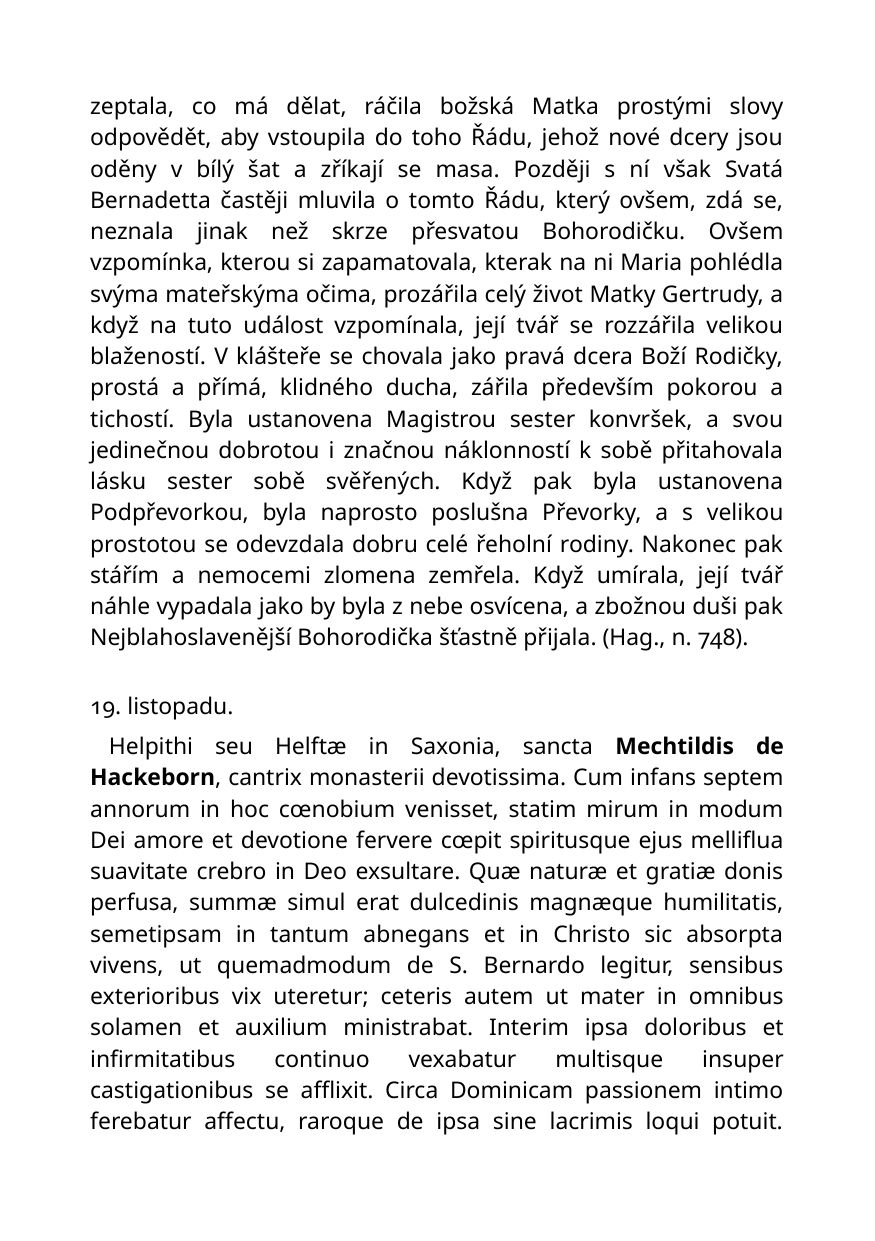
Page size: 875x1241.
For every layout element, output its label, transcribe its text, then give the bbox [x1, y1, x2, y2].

text Helpithi seu Helftæ in Saxonia, sancta Mechtildis de Hackeborn, cantrix monasterii devotissima. Cum infans septem annorum in hoc cœnobium venisset, statim mirum in modum Dei amore et devotione fervere cœpit spiritusque ejus melliflua suavitate crebro in Deo exsultare. Quæ naturæ et gratiæ donis perfusa, summæ simul erat dulcedinis magnæque humilitatis, semetipsam in tantum abnegans et in Christo sic absorpta vivens, ut quemadmodum de S. Bernardo legitur, sensibus exterioribus vix uteretur; ceteris autem ut mater in omnibus solamen et auxilium ministrabat. Interim ipsa doloribus et infirmitatibus continuo vexabatur multisque insuper castigationibus se afflixit. Circa Dominicam passionem intimo ferebatur affectu, raroque de ipsa sine lacrimis loqui potuit. [90, 730, 784, 1136]
text zeptala, co má dělat, ráčila božská Matka prostými slovy odpovědět, aby vstoupila do toho Řádu, jehož nové dcery jsou oděny v bílý šat a zříkají se masa. Později s ní však Svatá Bernadetta častěji mluvila o tomto Řádu, který ovšem, zdá se, neznala jinak než skrze přesvatou Bohorodičku. Ovšem vzpomínka, kterou si zapamatovala, kterak na ni Maria pohlédla svýma mateřskýma očima, prozářila celý život Matky Gertrudy, a když na tuto událost vzpomínala, její tvář se rozzářila velikou blažeností. V klášteře se chovala jako pravá dcera Boží Rodičky, prostá a přímá, klidného ducha, zářila především pokorou a tichostí. Byla ustanovena Magistrou sester konvršek, a svou jedinečnou dobrotou i značnou náklonností k sobě přitahovala lásku sester sobě svěřených. Když pak byla ustanovena Podpřevorkou, byla naprosto poslušna Převorky, a s velikou prostotou se odevzdala dobru celé řeholní rodiny. Nakonec pak stářím a nemocemi zlomena zemřela. Když umírala, její tvář náhle vypadala jako by byla z nebe osvícena, a zbožnou duši pak Nejblahoslavenější Bohorodička šťastně přijala. (Hag., n. 748). [90, 90, 784, 652]
text 19. listopadu. [90, 690, 784, 721]
